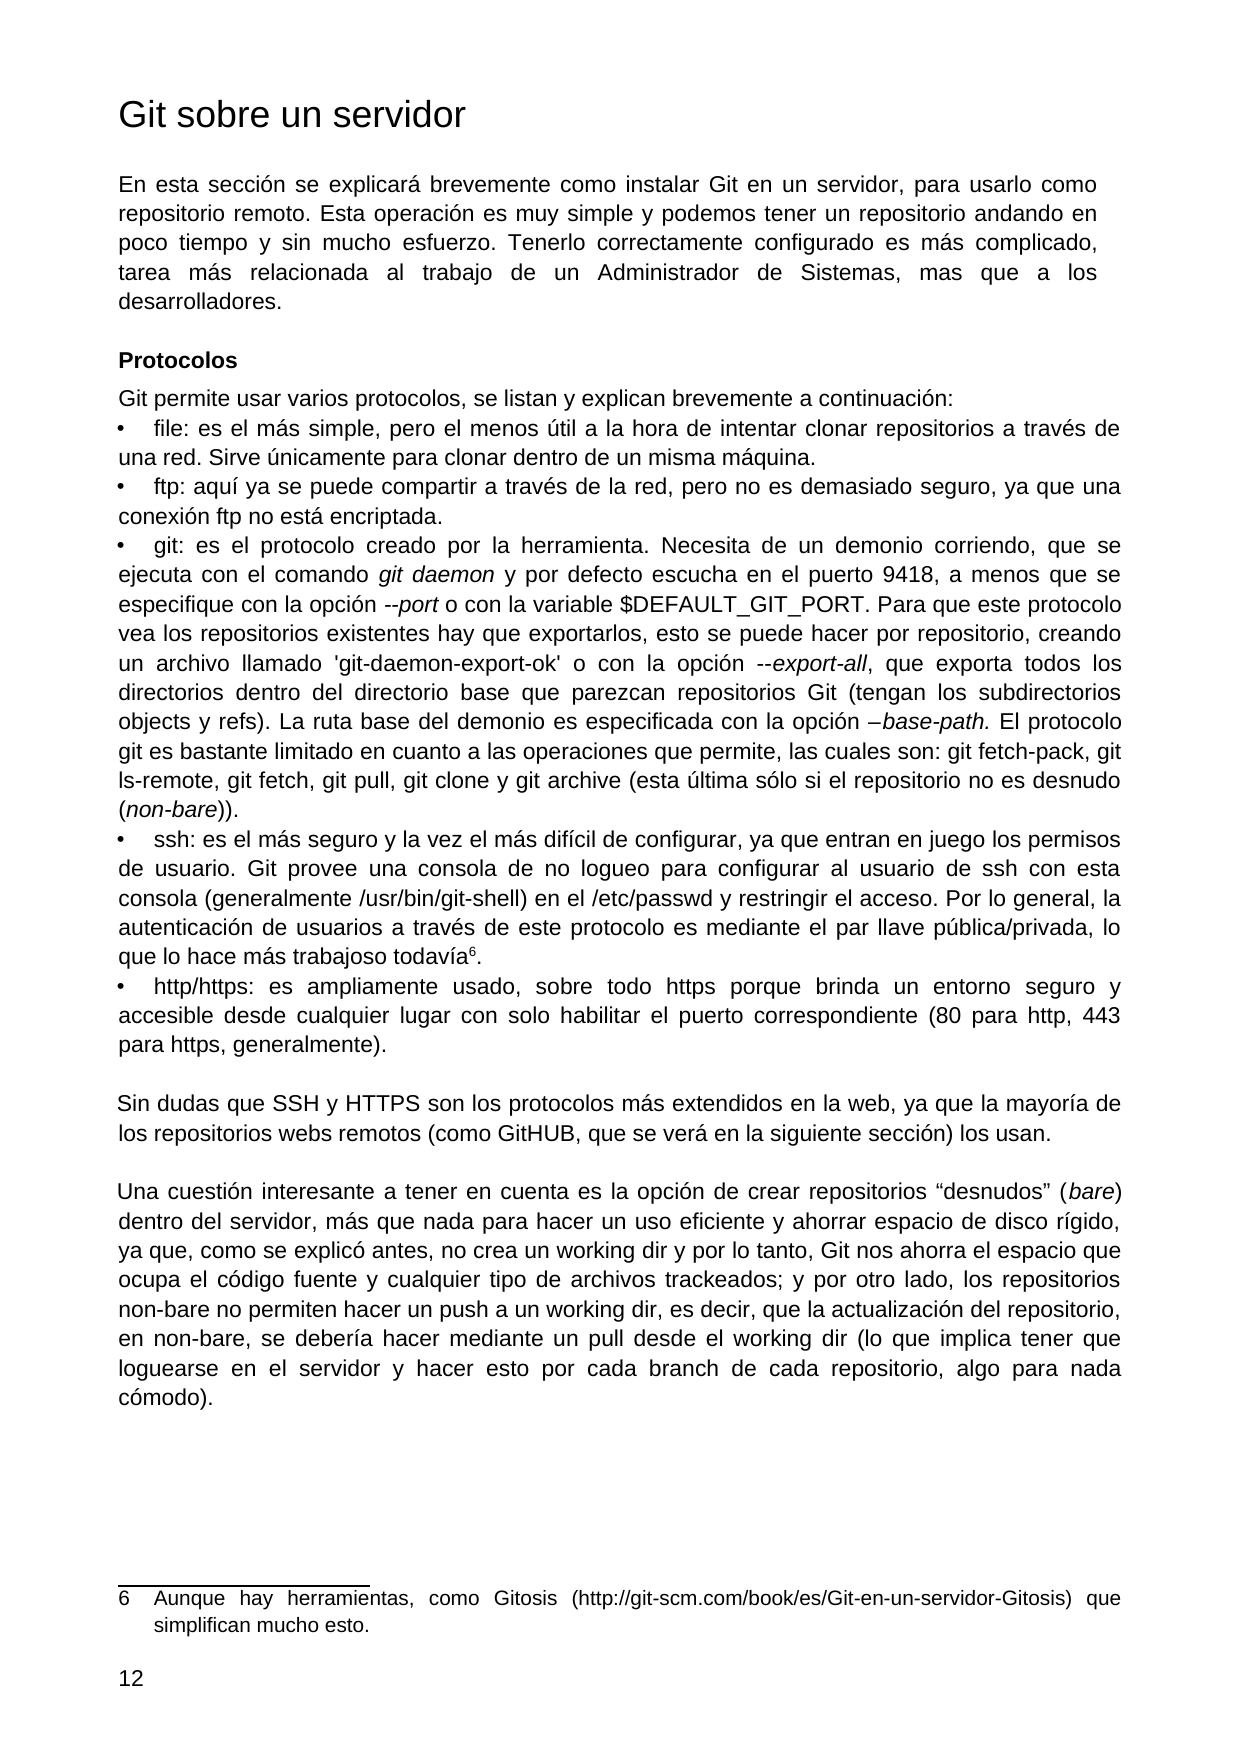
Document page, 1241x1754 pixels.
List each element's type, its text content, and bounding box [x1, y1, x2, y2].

text Git sobre un servidor [118, 94, 1098, 136]
list ssh: es el más seguro y la vez el más difícil de configurar, ya que entran en juego los permisos de usuario. Git provee una consola de no logueo para configurar al usuario de ssh con esta consola (generalmente /usr/bin/git-shell) en el /etc/passwd y restringir el acceso. Por lo general, la autenticación de usuarios a través de este protocolo es mediante el par llave pública/privada, lo que lo hace más trabajoso todavía. [117, 827, 1122, 970]
list ftp: aquí ya se puede compartir a través de la red, pero no es demasiado seguro, ya que una conexión ftp no está encriptada. [117, 474, 1122, 529]
text En esta sección se explicará brevemente como instalar Git en un servidor, para usarlo como repositorio remoto. Esta operación es muy simple y podemos tener un repositorio andando en poco tiempo y sin mucho esfuerzo. Tenerlo correctamente configurado es más complicado, tarea más relacionada al trabajo de un Administrador de Sistemas, mas que a los desarrolladores. [118, 171, 1098, 314]
list git: es el protocolo creado por la herramienta. Necesita de un demonio corriendo, que se ejecuta con el comando git daemon y por defecto escucha en el puerto 9418, a menos que se especifique con la opción --port o con la variable $DEFAULT_GIT_PORT. Para que este protocolo vea los repositorios existentes hay que exportarlos, esto se puede hacer por repositorio, creando un archivo llamado 'git-daemon-export-ok' o con la opción --export-all, que exporta todos los directorios dentro del directorio base que parezcan repositorios Git (tengan los subdirectorios objects y refs). La ruta base del demonio es especificada con la opción –base-path. El protocolo git es bastante limitado en cuanto a las operaciones que permite, las cuales son: git fetch-pack, git ls-remote, git fetch, git pull, git clone y git archive (esta última sólo si el repositorio no es desnudo (non-bare)). [117, 533, 1122, 823]
text Git permite usar varios protocolos, se listan y explican brevemente a continuación: [118, 386, 1098, 412]
text Una cuestión interesante a tener en cuenta es la opción de crear repositorios “desnudos” (bare) dentro del servidor, más que nada para hacer un uso eficiente y ahorrar espacio de disco rígido, ya que, como se explicó antes, no crea un working dir y por lo tanto, Git nos ahorra el espacio que ocupa el código fuente y cualquier tipo de archivos trackeados; y por otro lado, los repositorios non-bare no permiten hacer un push a un working dir, es decir, que la actualización del repositorio, en non-bare, se debería hacer mediante un pull desde el working dir (lo que implica tener que loguearse en el servidor y hacer esto por cada branch de cada repositorio, algo para nada cómodo). [117, 1179, 1122, 1410]
text Sin dudas que SSH y HTTPS son los protocolos más extendidos en la web, ya que la mayoría de los repositorios webs remotos (como GitHUB, que se verá en la siguiente sección) los usan. [117, 1091, 1122, 1146]
list http/https: es ampliamente usado, sobre todo https porque brinda un entorno seguro y accesible desde cualquier lugar con solo habilitar el puerto correspondiente (80 para http, 443 para https, generalmente). [117, 973, 1122, 1058]
list file: es el más simple, pero el menos útil a la hora de intentar clonar repositorios a través de una red. Sirve únicamente para clonar dentro de un misma máquina. [117, 415, 1122, 470]
text Protocolos [118, 347, 1122, 373]
list Aunque hay herramientas, como Gitosis (http://git-scm.com/book/es/Git-en-un-servidor-Gitosis) que simplifican mucho esto. [118, 1587, 1122, 1636]
